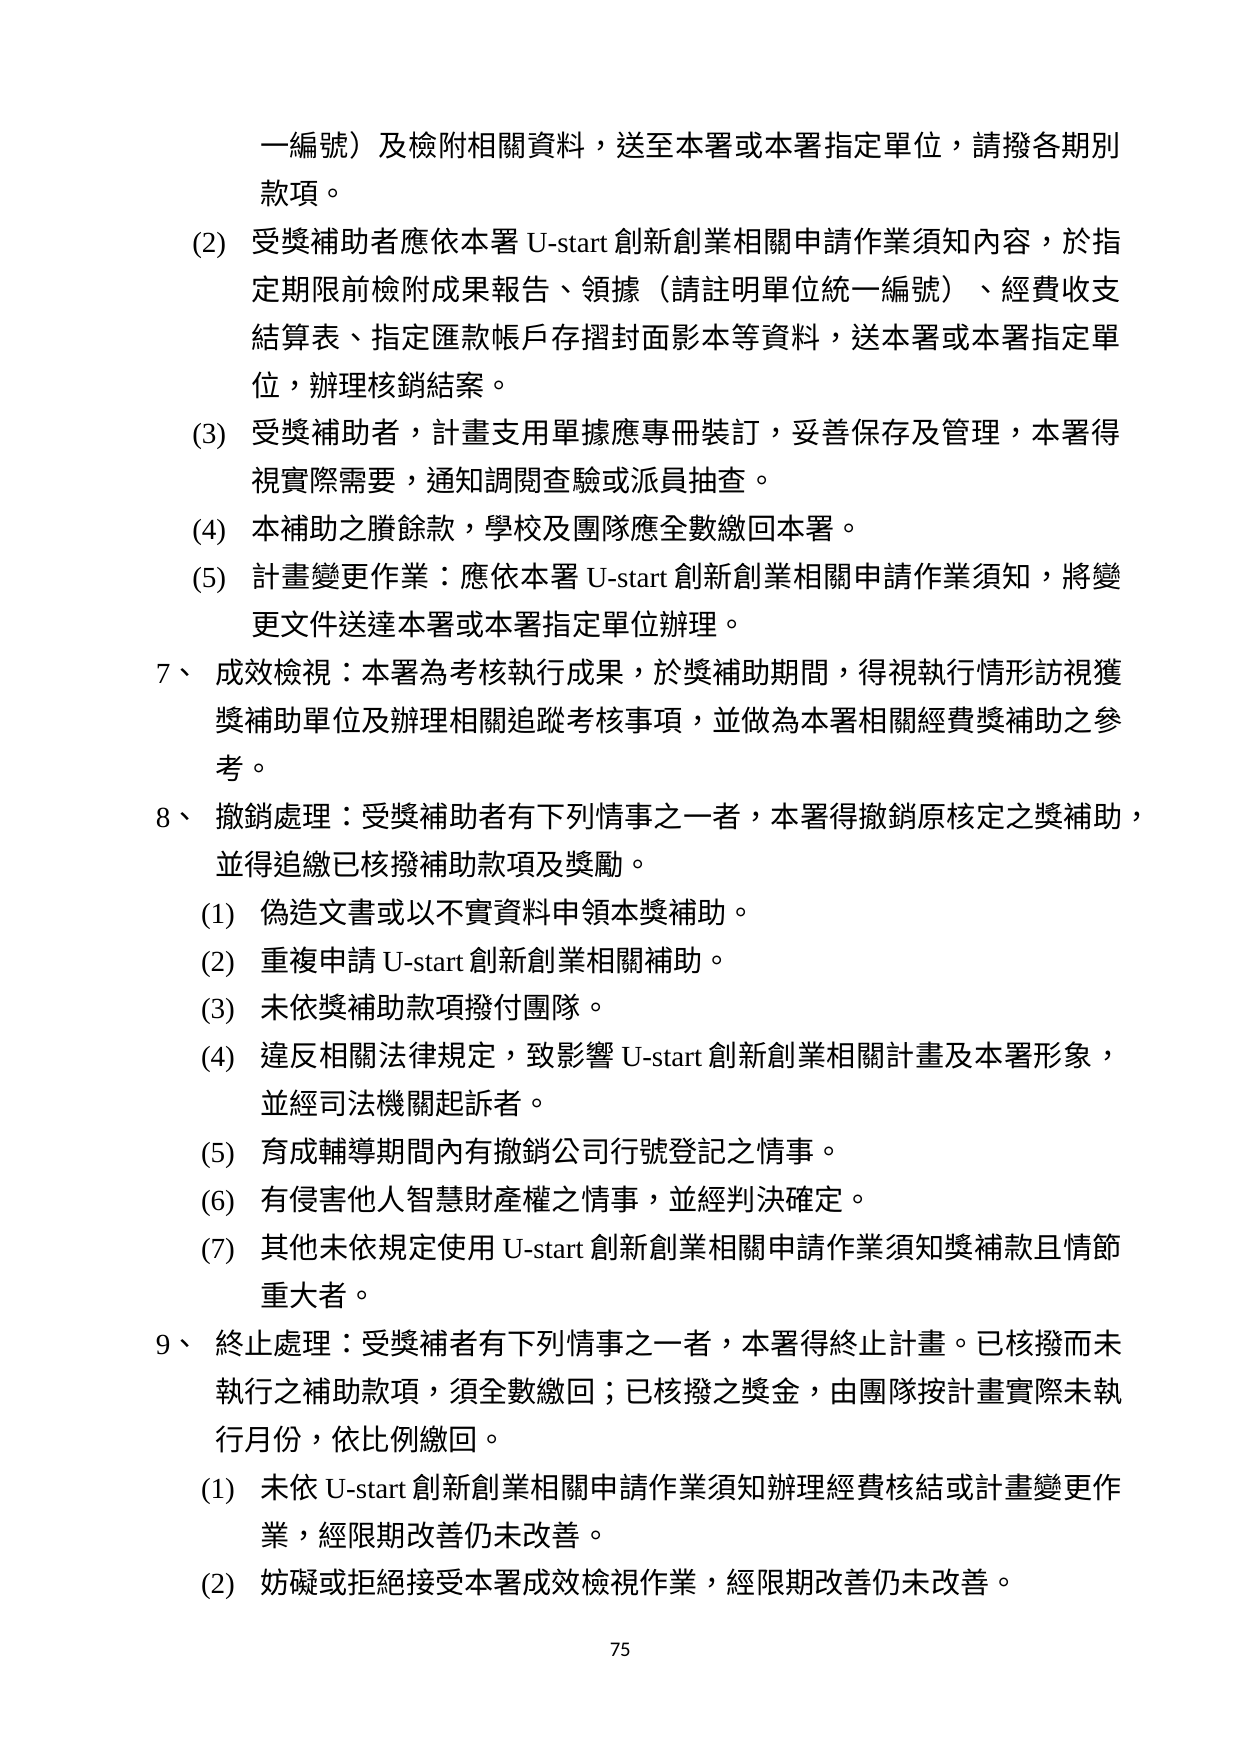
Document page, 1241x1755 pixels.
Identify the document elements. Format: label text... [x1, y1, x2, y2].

list 其他未依規定使用U-start創新創業相關申請作業須知獎補款且情節重大者。 [201, 1220, 1122, 1316]
list 本補助之賸餘款，學校及團隊應全數繳回本署。 [192, 501, 1122, 549]
list 一編號）及檢附相關資料，送至本署或本署指定單位，請撥各期別款項。 [201, 118, 1122, 214]
list 受獎補助者應依本署U-start創新創業相關申請作業須知內容，於指定期限前檢附成果報告、領據（請註明單位統一編號）、經費收支結算表、指定匯款帳戶存摺封面影本等資料，送本署或本署指定單位，辦理核銷結案。 [192, 214, 1122, 406]
list 育成輔導期間內有撤銷公司行號登記之情事。 [201, 1124, 1122, 1172]
list 未依U-start創新創業相關申請作業須知辦理經費核結或計畫變更作業，經限期改善仍未改善。 [201, 1460, 1122, 1556]
list 違反相關法律規定，致影響U-start創新創業相關計畫及本署形象，並經司法機關起訴者。 [201, 1028, 1122, 1124]
list 未依獎補助款項撥付團隊。 [201, 981, 1122, 1028]
list 計畫變更作業：應依本署U-start創新創業相關申請作業須知，將變更文件送達本署或本署指定單位辦理。 [192, 549, 1122, 645]
list 受獎補助者，計畫支用單據應專冊裝訂，妥善保存及管理，本署得視實際需要，通知調閱查驗或派員抽查。 [192, 406, 1122, 501]
list 重複申請U-start創新創業相關補助。 [201, 933, 1122, 981]
list 終止處理：受獎補者有下列情事之一者，本署得終止計畫。已核撥而未執行之補助款項，須全數繳回；已核撥之獎金，由團隊按計畫實際未執行月份，依比例繳回。 [156, 1316, 1122, 1460]
list 有侵害他人智慧財產權之情事，並經判決確定。 [201, 1172, 1122, 1220]
list 妨礙或拒絕接受本署成效檢視作業，經限期改善仍未改善。 [201, 1556, 1122, 1603]
list 偽造文書或以不實資料申領本獎補助。 [201, 885, 1122, 933]
list 撤銷處理：受獎補助者有下列情事之一者，本署得撤銷原核定之獎補助，並得追繳已核撥補助款項及獎勵。 [156, 789, 1122, 885]
list 成效檢視：本署為考核執行成果，於獎補助期間，得視執行情形訪視獲獎補助單位及辦理相關追蹤考核事項，並做為本署相關經費獎補助之參考。 [156, 645, 1122, 789]
